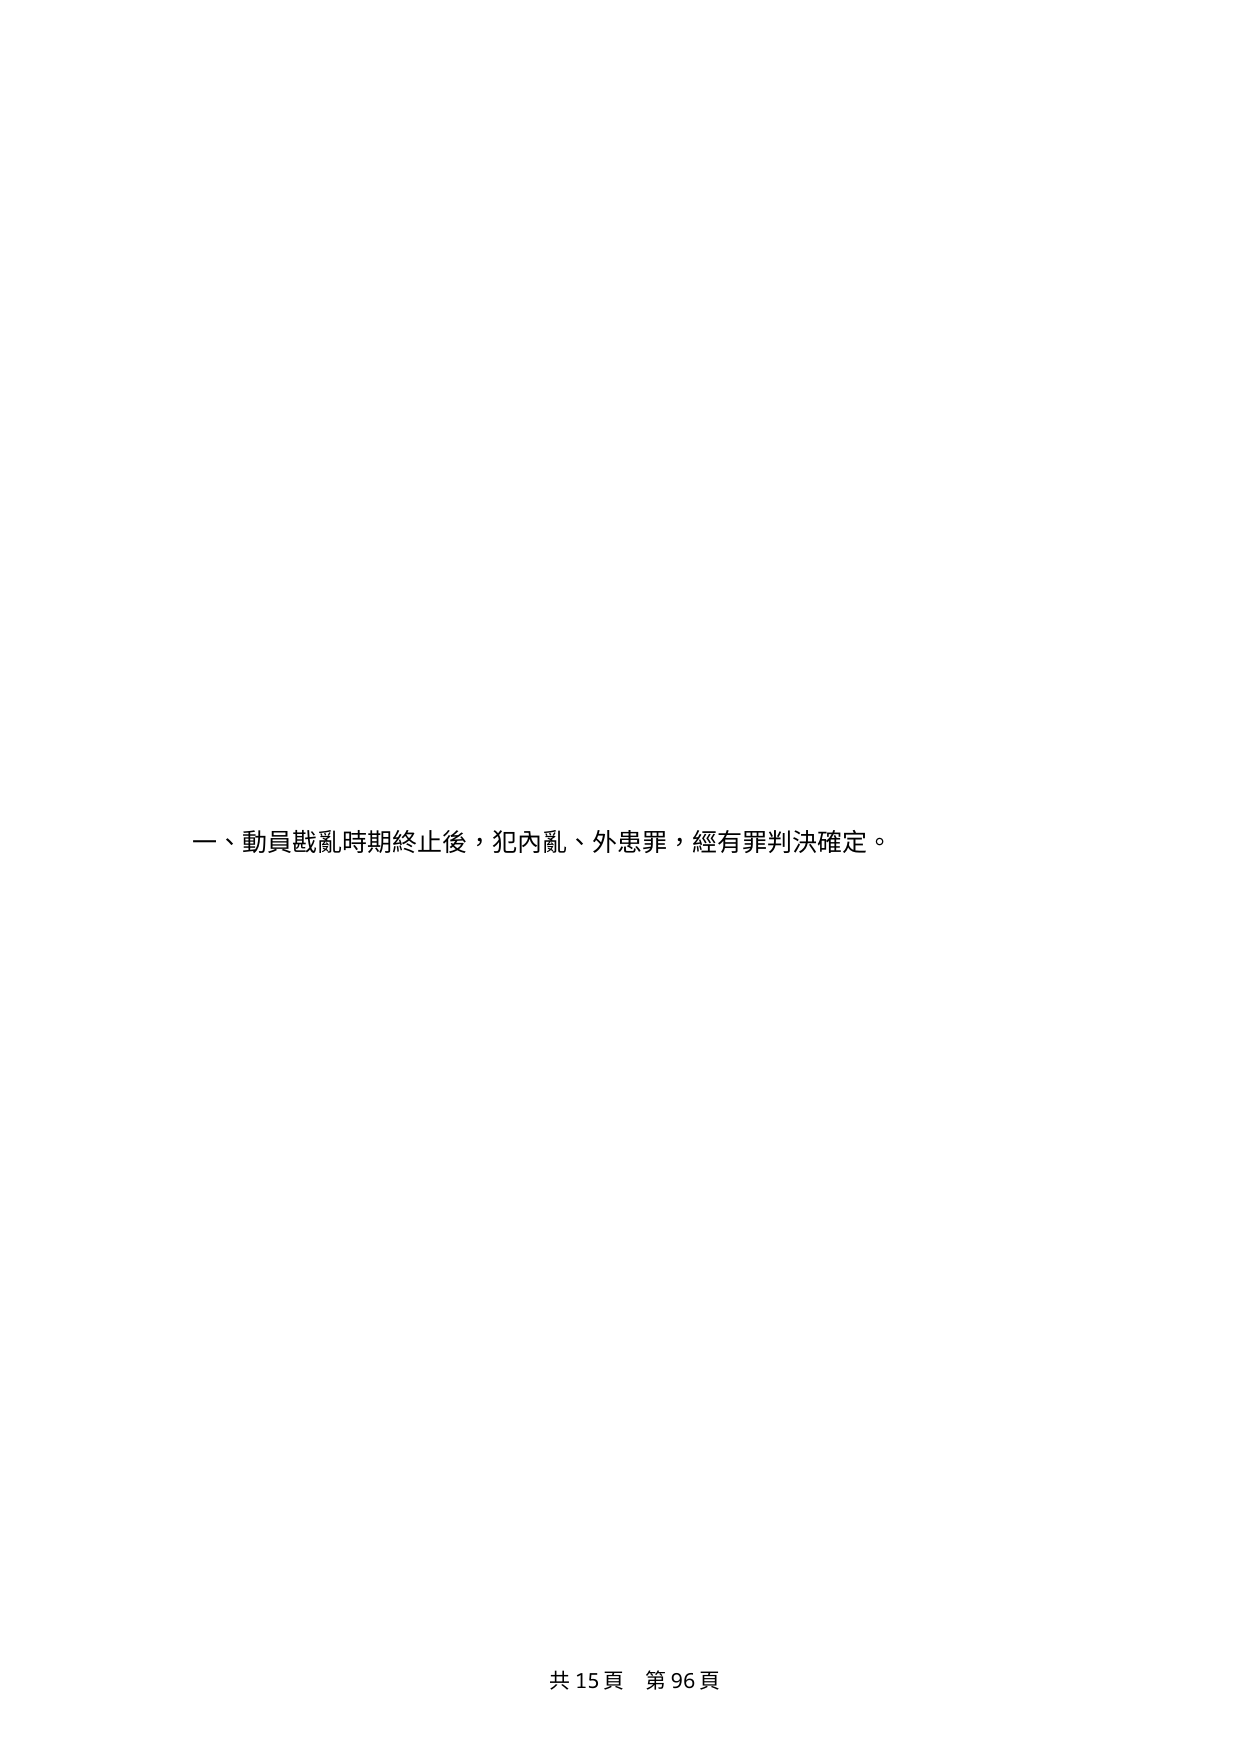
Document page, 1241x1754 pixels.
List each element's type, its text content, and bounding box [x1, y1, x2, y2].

text 一、動員戡亂時期終止後，犯內亂、外患罪，經有罪判決確定。 [192, 799, 1152, 862]
